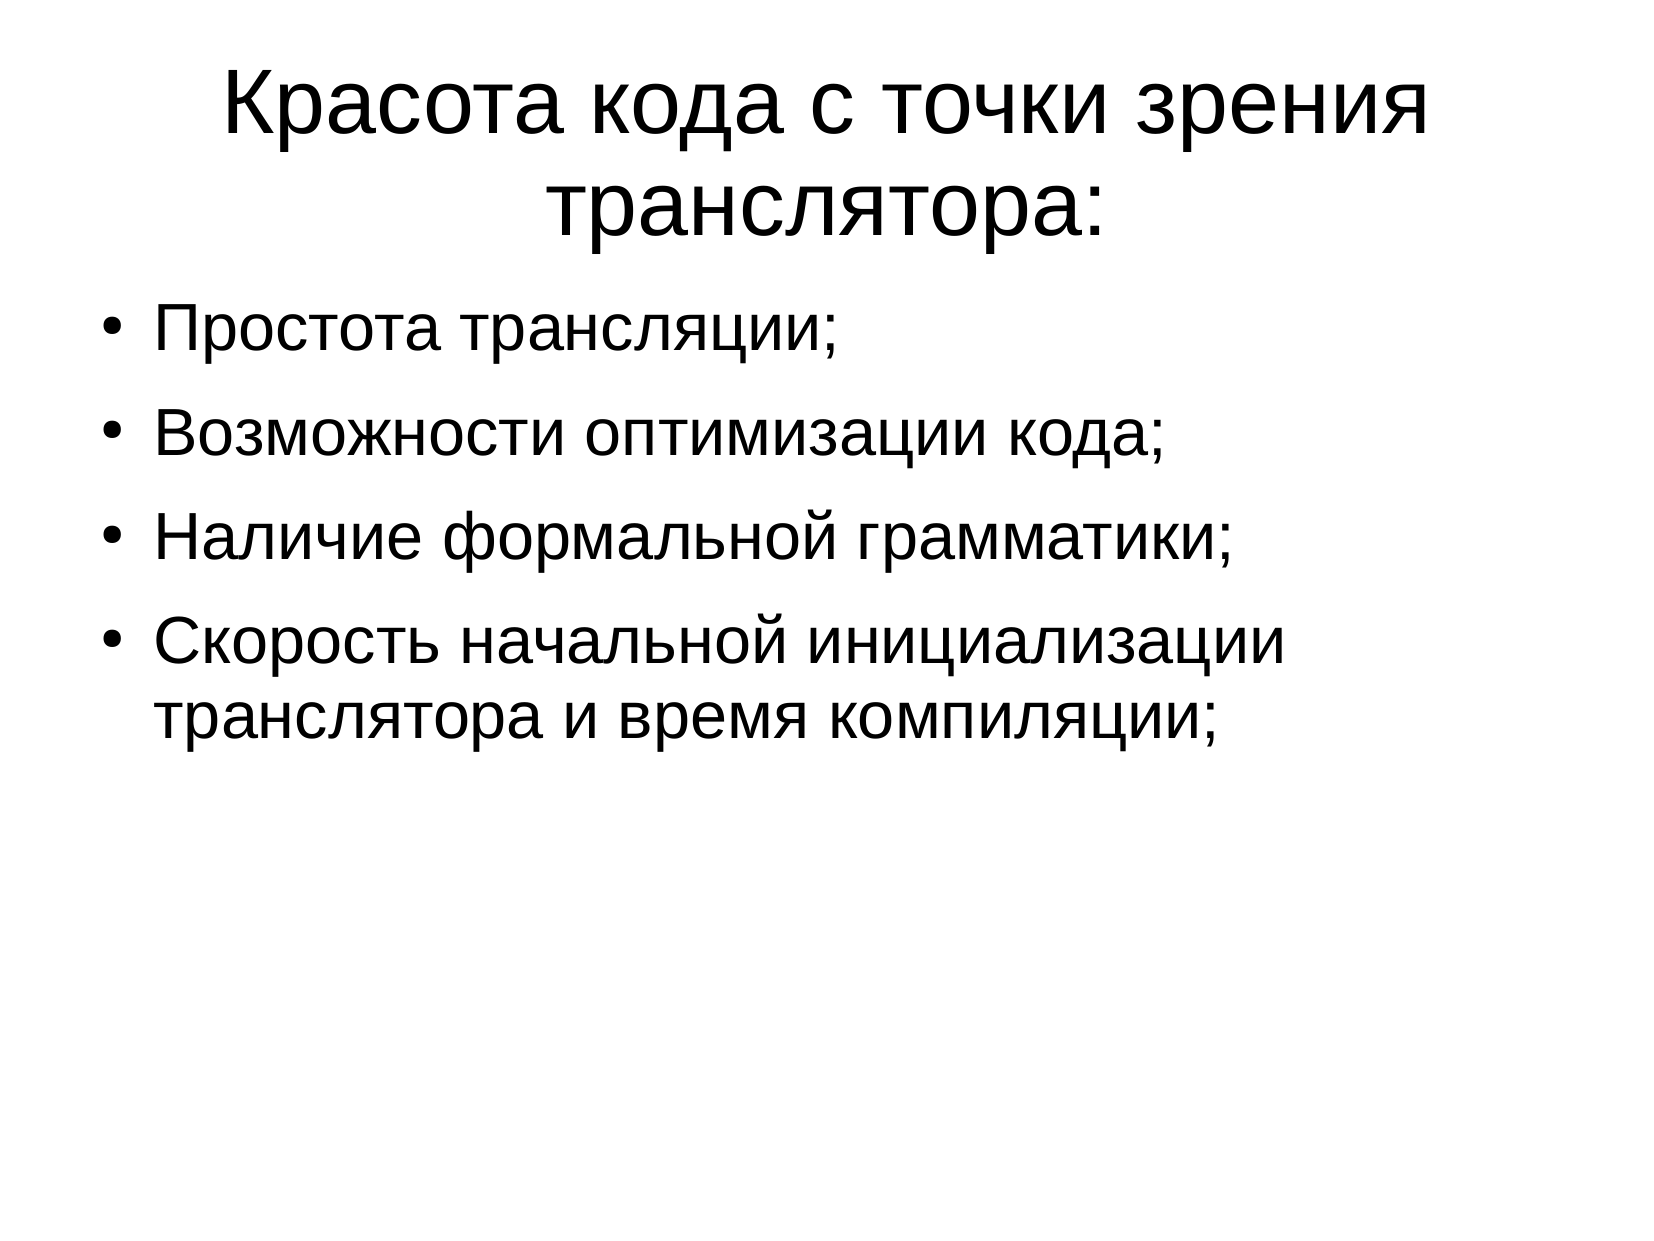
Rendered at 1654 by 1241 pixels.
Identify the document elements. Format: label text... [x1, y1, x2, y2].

title Красота кода с точки зрения транслятора: [82, 49, 1571, 257]
list Простота трансляции; Возможности оптимизации кода; Наличие формальной грамматики; Скорость начальной инициализации транслятора и время компиляции; [82, 290, 1571, 1010]
